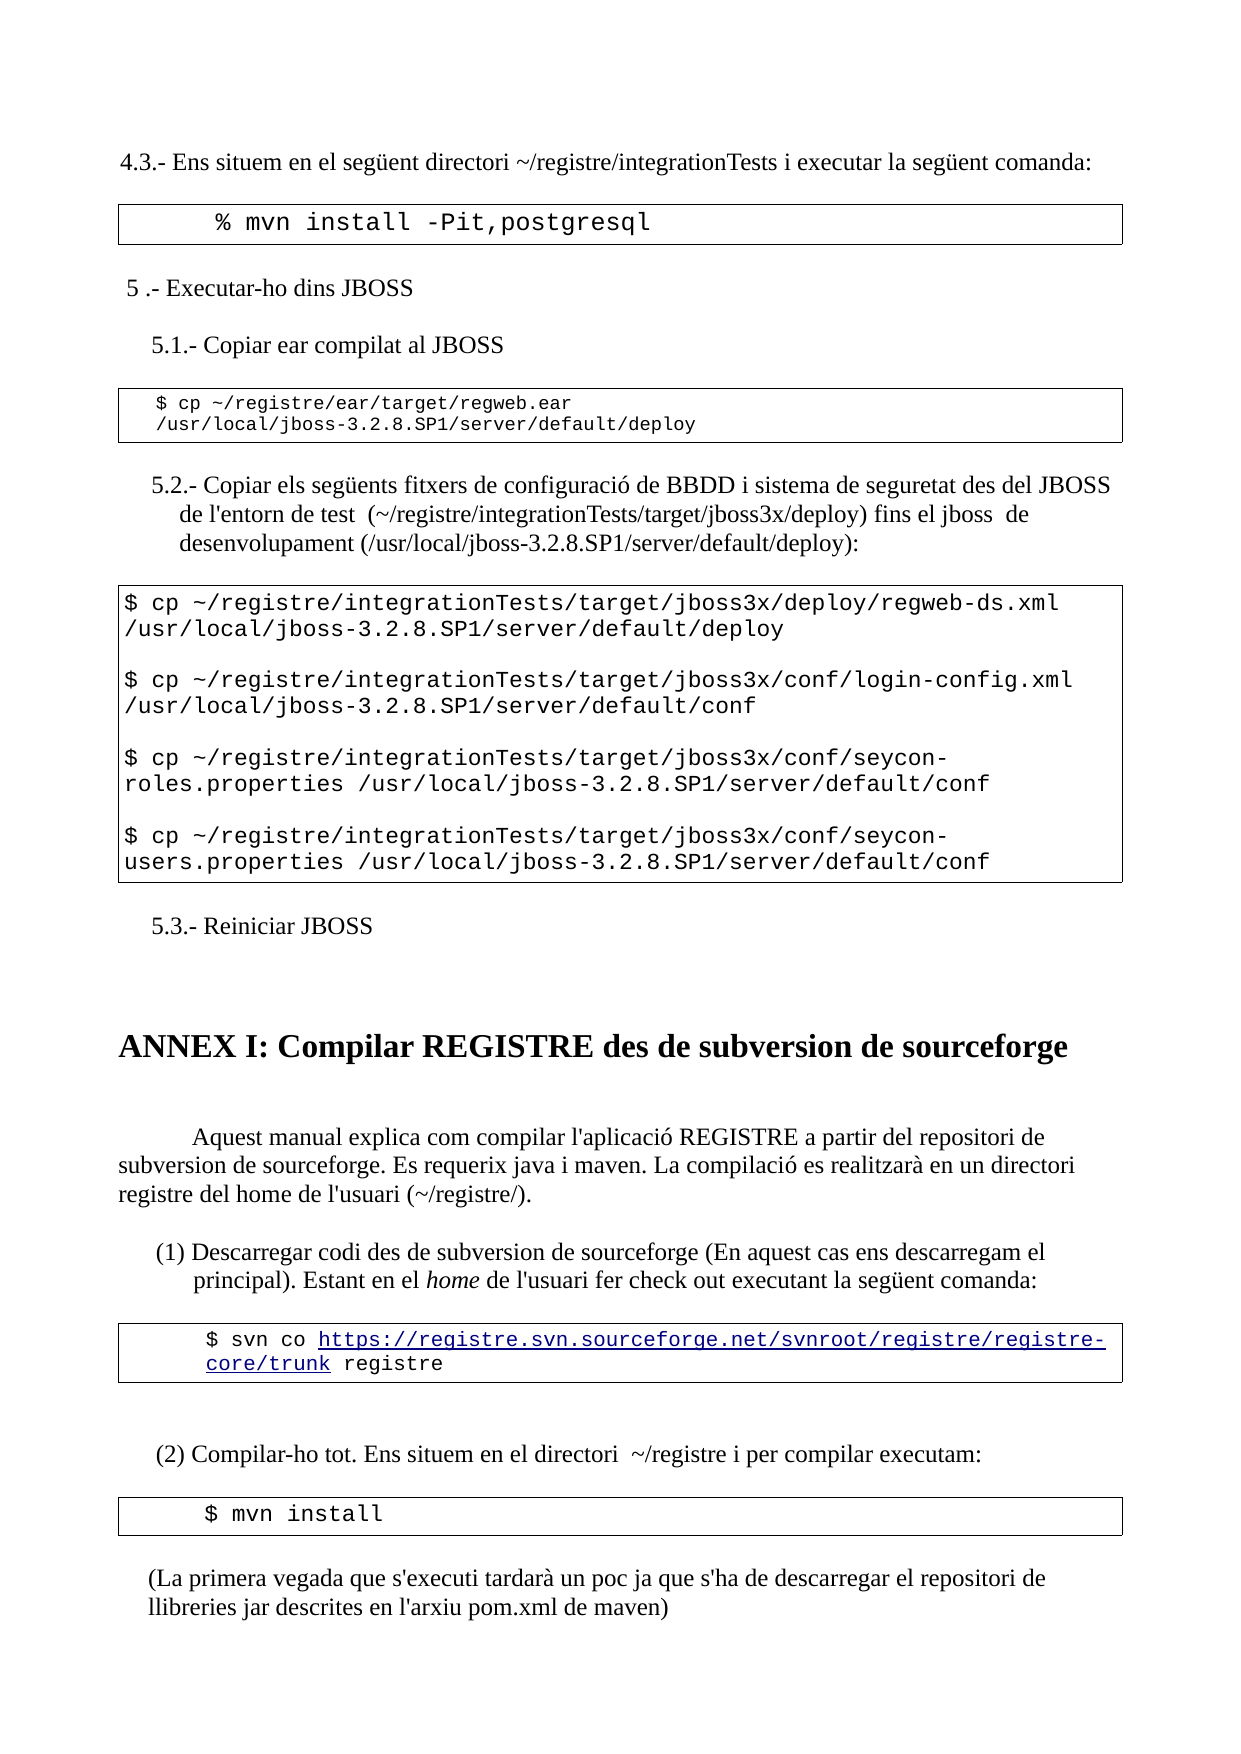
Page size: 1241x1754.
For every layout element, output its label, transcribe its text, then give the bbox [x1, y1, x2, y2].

text ANNEX I: Compilar REGISTRE des de subversion de sourceforge [118, 1026, 1122, 1064]
table_header % mvn install -Pit,postgresql [119, 205, 1122, 244]
list Descarregar codi des de subversion de sourceforge (En aquest cas ens descarregam el principal). Estant en el home de l'usuari fer check out executant la següent comanda: [156, 1237, 1122, 1294]
table_header $ cp ~/registre/ear/target/regweb.ear /usr/local/jboss-3.2.8.SP1/server/default/deploy [119, 389, 1122, 442]
list Executar-ho dins JBOSS [120, 273, 1122, 301]
table_header $ svn co https://registre.svn.sourceforge.net/svnroot/registre/registre-core/trunk registre [119, 1324, 1122, 1382]
text Aquest manual explica com compilar l'aplicació REGISTRE a partir del repositori de subversion de sourceforge. Es requerix java i maven. La compilació es realitzarà en un directori registre del home de l'usuari (~/registre/). [118, 1122, 1122, 1208]
list (La primera vegada que s'executi tardarà un poc ja que s'ha de descarregar el repositori de llibreries jar descrites en l'arxiu pom.xml de maven) [120, 1563, 1122, 1621]
table_header $ mvn install [119, 1498, 1122, 1534]
table_header $ cp ~/registre/integrationTests/target/jboss3x/deploy/regweb-ds.xml /usr/local/jboss-3.2.8.SP1/server/default/deploy $ cp ~/registre/integrationTests/target/jboss3x/conf/login-config.xml /usr/local/jboss-3.2.8.SP1/server/default/conf $ cp ~/registre/integrationTests/target/jboss3x/conf/seycon-roles.properties /usr/local/jboss-3.2.8.SP1/server/default/conf $ cp ~/registre/integrationTests/target/jboss3x/conf/seycon-users.properties /usr/local/jboss-3.2.8.SP1/server/default/conf [119, 586, 1122, 882]
list Copiar els següents fitxers de configuració de BBDD i sistema de seguretat des del JBOSS de l'entorn de test (~/registre/integrationTests/target/jboss3x/deploy) fins el jboss de desenvolupament (/usr/local/jboss-3.2.8.SP1/server/default/deploy): [151, 470, 1122, 556]
list Compilar-ho tot. Ens situem en el directori ~/registre i per compilar executam: [156, 1439, 1122, 1468]
list Copiar ear compilat al JBOSS [151, 330, 1122, 359]
list Reiniciar JBOSS [151, 911, 1122, 940]
list Ens situem en el següent directori ~/registre/integrationTests i executar la següent comanda: [120, 147, 1122, 176]
